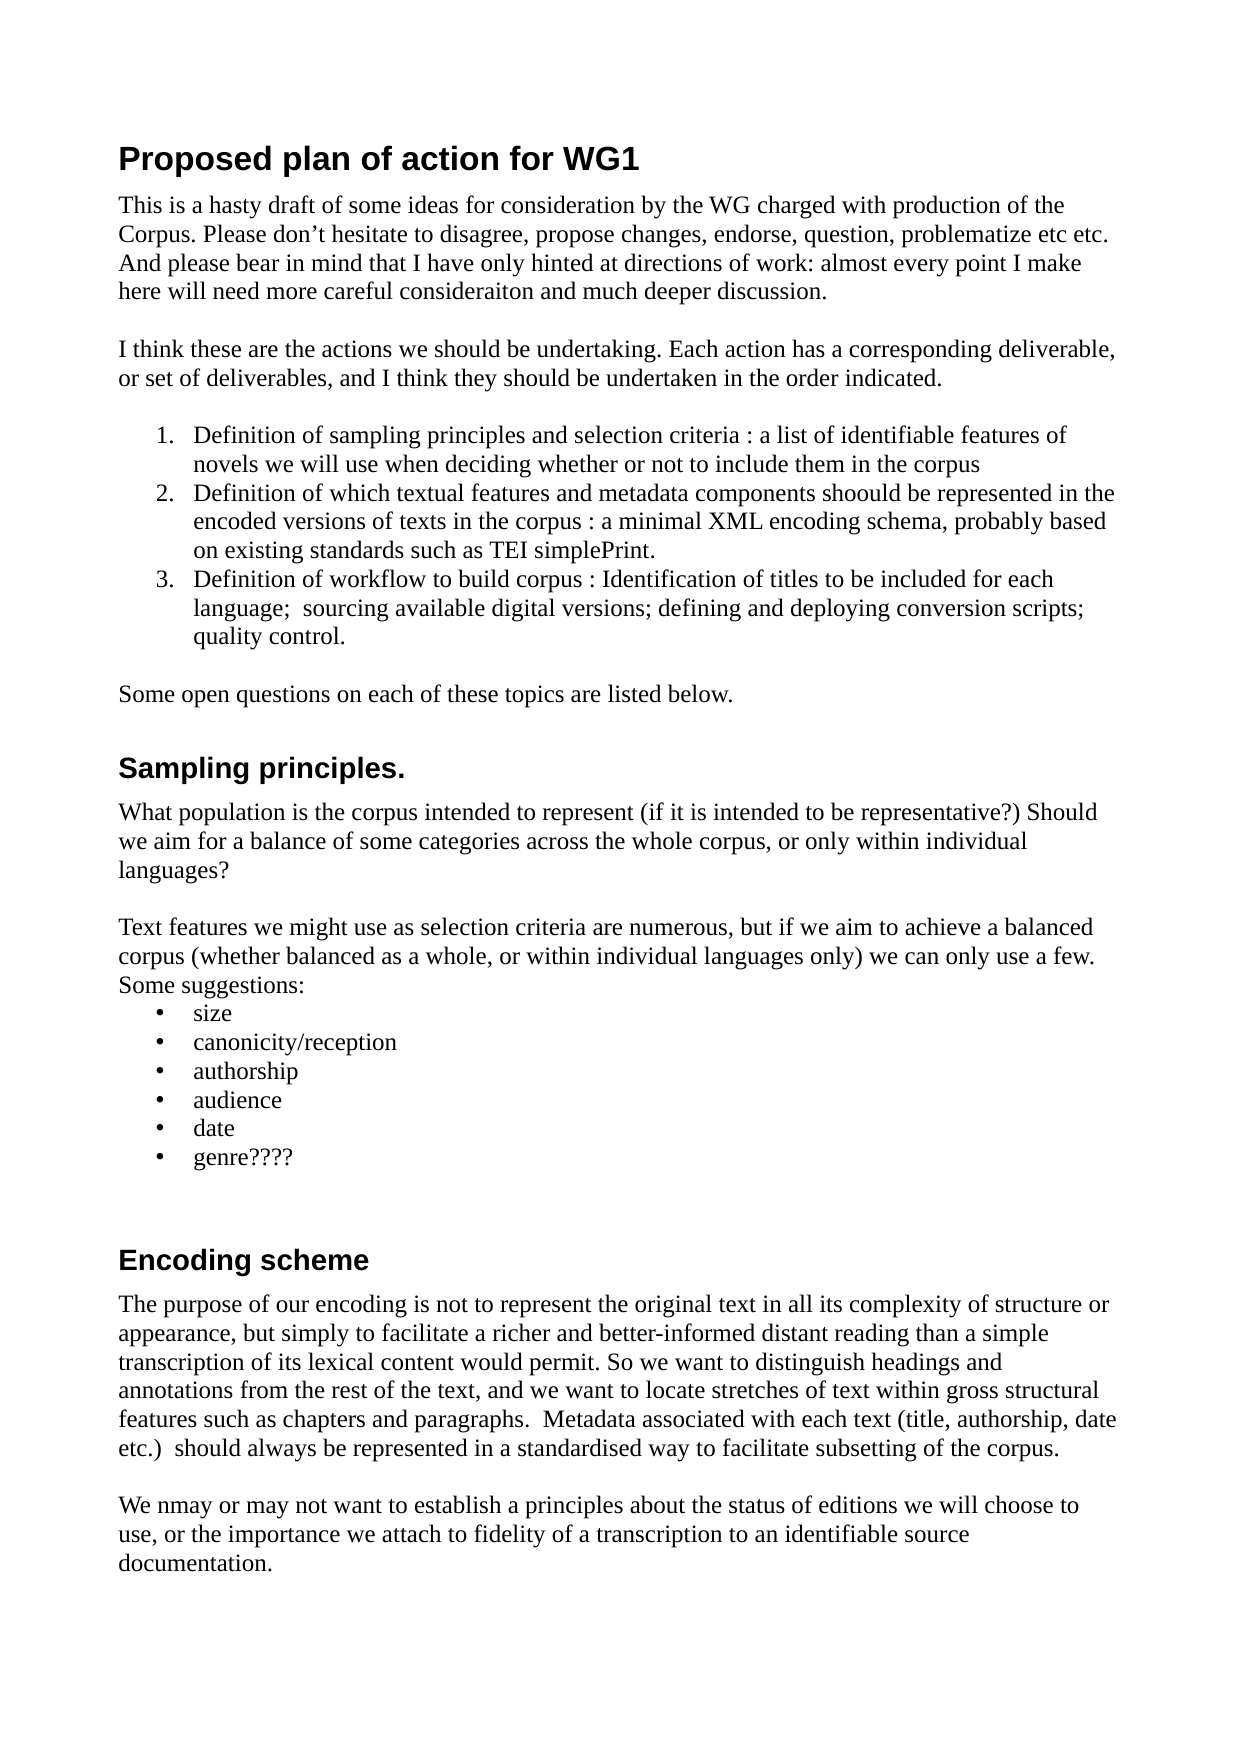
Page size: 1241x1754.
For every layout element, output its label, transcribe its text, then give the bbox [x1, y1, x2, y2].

subtitle Encoding scheme [118, 1243, 1122, 1277]
text Some open questions on each of these topics are listed below. [118, 679, 1122, 708]
subtitle Proposed plan of action for WG1 [118, 139, 1122, 178]
list size [156, 998, 1122, 1027]
list Definition of sampling principles and selection criteria : a list of identifiable features of novels we will use when deciding whether or not to include them in the corpus [156, 420, 1122, 478]
text We nmay or may not want to establish a principles about the status of editions we will choose to use, or the importance we attach to fidelity of a transcription to an identifiable source documentation. [118, 1491, 1122, 1577]
list genre???? [156, 1142, 1122, 1171]
list Definition of which textual features and metadata components shoould be represented in the encoded versions of texts in the corpus : a minimal XML encoding schema, probably based on existing standards such as TEI simplePrint. [156, 478, 1122, 564]
list audience [156, 1085, 1122, 1113]
text The purpose of our encoding is not to represent the original text in all its complexity of structure or appearance, but simply to facilitate a richer and better-informed distant reading than a simple transcription of its lexical content would permit. So we want to distinguish headings and annotations from the rest of the text, and we want to locate stretches of text within gross structural features such as chapters and paragraphs. Metadata associated with each text (title, authorship, date etc.) should always be represented in a standardised way to facilitate subsetting of the corpus. [118, 1289, 1122, 1462]
text What population is the corpus intended to represent (if it is intended to be representative?) Should we aim for a balance of some categories across the whole corpus, or only within individual languages? [118, 797, 1122, 883]
list canonicity/reception [156, 1027, 1122, 1056]
text This is a hasty draft of some ideas for consideration by the WG charged with production of the Corpus. Please don’t hesitate to disagree, propose changes, endorse, question, problematize etc etc. And please bear in mind that I have only hinted at directions of work: almost every point I make here will need more careful consideraiton and much deeper discussion. [118, 190, 1122, 305]
list Definition of workflow to build corpus : Identification of titles to be included for each language; sourcing available digital versions; defining and deploying conversion scripts; quality control. [156, 564, 1122, 650]
list date [156, 1113, 1122, 1142]
subtitle Sampling principles. [118, 751, 1122, 785]
text Text features we might use as selection criteria are numerous, but if we aim to achieve a balanced corpus (whether balanced as a whole, or within individual languages only) we can only use a few. Some suggestions: [118, 912, 1122, 998]
list authorship [156, 1056, 1122, 1085]
text I think these are the actions we should be undertaking. Each action has a corresponding deliverable, or set of deliverables, and I think they should be undertaken in the order indicated. [118, 334, 1122, 391]
